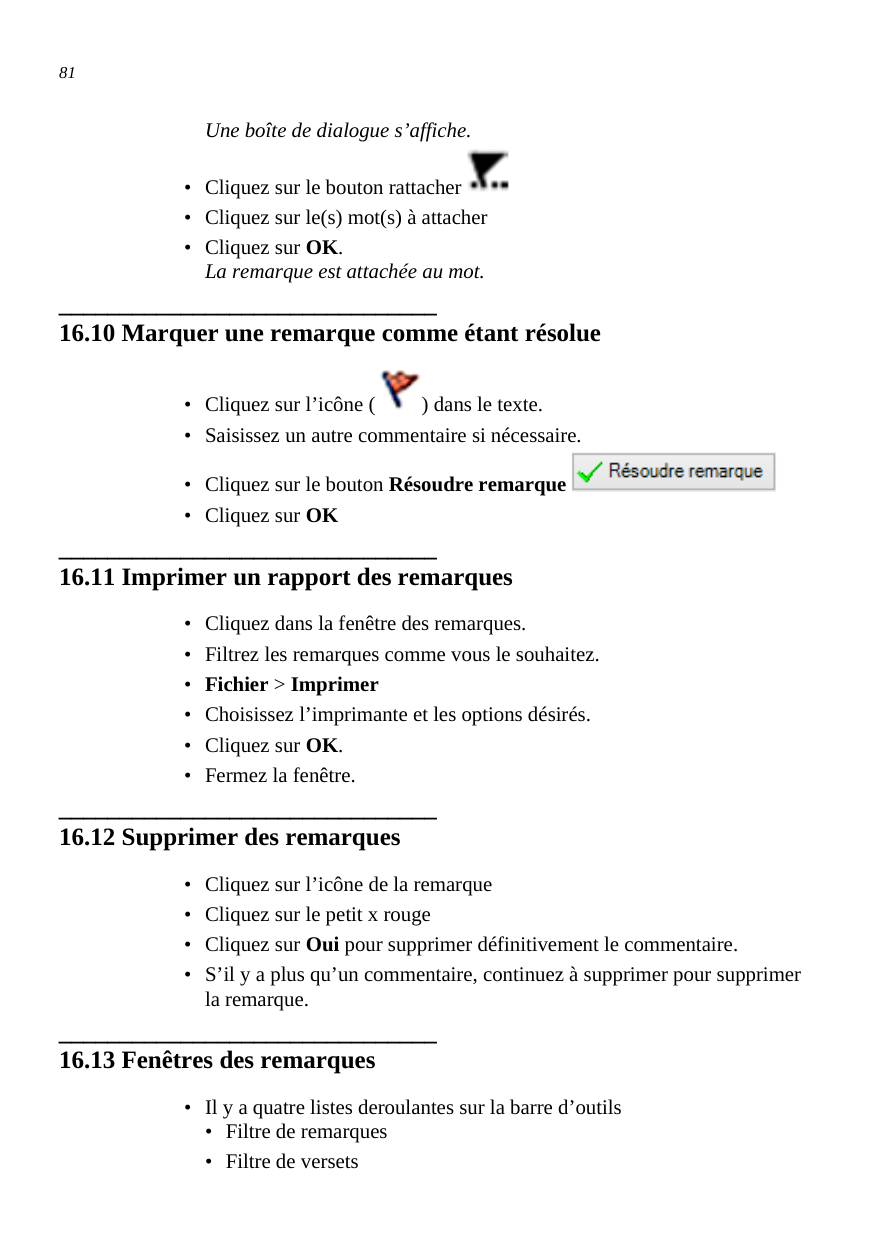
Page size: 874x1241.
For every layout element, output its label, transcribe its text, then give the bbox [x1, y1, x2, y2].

picture [375, 367, 422, 412]
list Cliquez sur l’icône de la remarque [184, 871, 815, 896]
list Fermez la fenêtre. [184, 763, 815, 787]
text 16.12 Supprimer des remarques [59, 822, 815, 851]
picture [571, 452, 777, 492]
list Filtrez les remarques comme vous le souhaitez. [184, 642, 815, 666]
list Cliquez sur OK [184, 503, 815, 527]
list Il y a quatre listes deroulantes sur la barre d’outils [184, 1095, 815, 1119]
list Filtre de remarques [205, 1119, 815, 1143]
list Cliquez sur OK. [184, 732, 815, 757]
list Une boîte de dialogue s’affiche. [184, 118, 815, 142]
list Cliquez sur le(s) mot(s) à attacher [184, 205, 815, 229]
list Cliquez sur l’icône () dans le texte. [184, 368, 815, 416]
list La remarque est attachée au mot. [184, 259, 815, 283]
list Fichier > Imprimer [184, 672, 815, 696]
list S’il y a plus qu’un commentaire, continuez à supprimer pour supprimer la remarque. [184, 962, 815, 1011]
list Cliquez dans la fenêtre des remarques. [184, 611, 815, 635]
text 16.11 Imprimer un rapport des remarques [59, 562, 815, 590]
list Cliquez sur OK. [184, 235, 815, 259]
picture [466, 148, 513, 194]
list Filtre de versets [205, 1149, 815, 1173]
list Choisissez l’imprimante et les options désirés. [184, 702, 815, 726]
list Cliquez sur Oui pour supprimer définitivement le commentaire. [184, 932, 815, 956]
text 16.13 Fenêtres des remarques [59, 1046, 815, 1074]
list Saisissez un autre commentaire si nécessaire. [184, 422, 815, 447]
text 16.10 Marquer une remarque comme étant résolue [59, 318, 815, 347]
list Cliquez sur le bouton Résoudre remarque [184, 453, 815, 496]
list Cliquez sur le bouton rattacher [184, 148, 815, 199]
list Cliquez sur le petit x rouge [184, 902, 815, 926]
